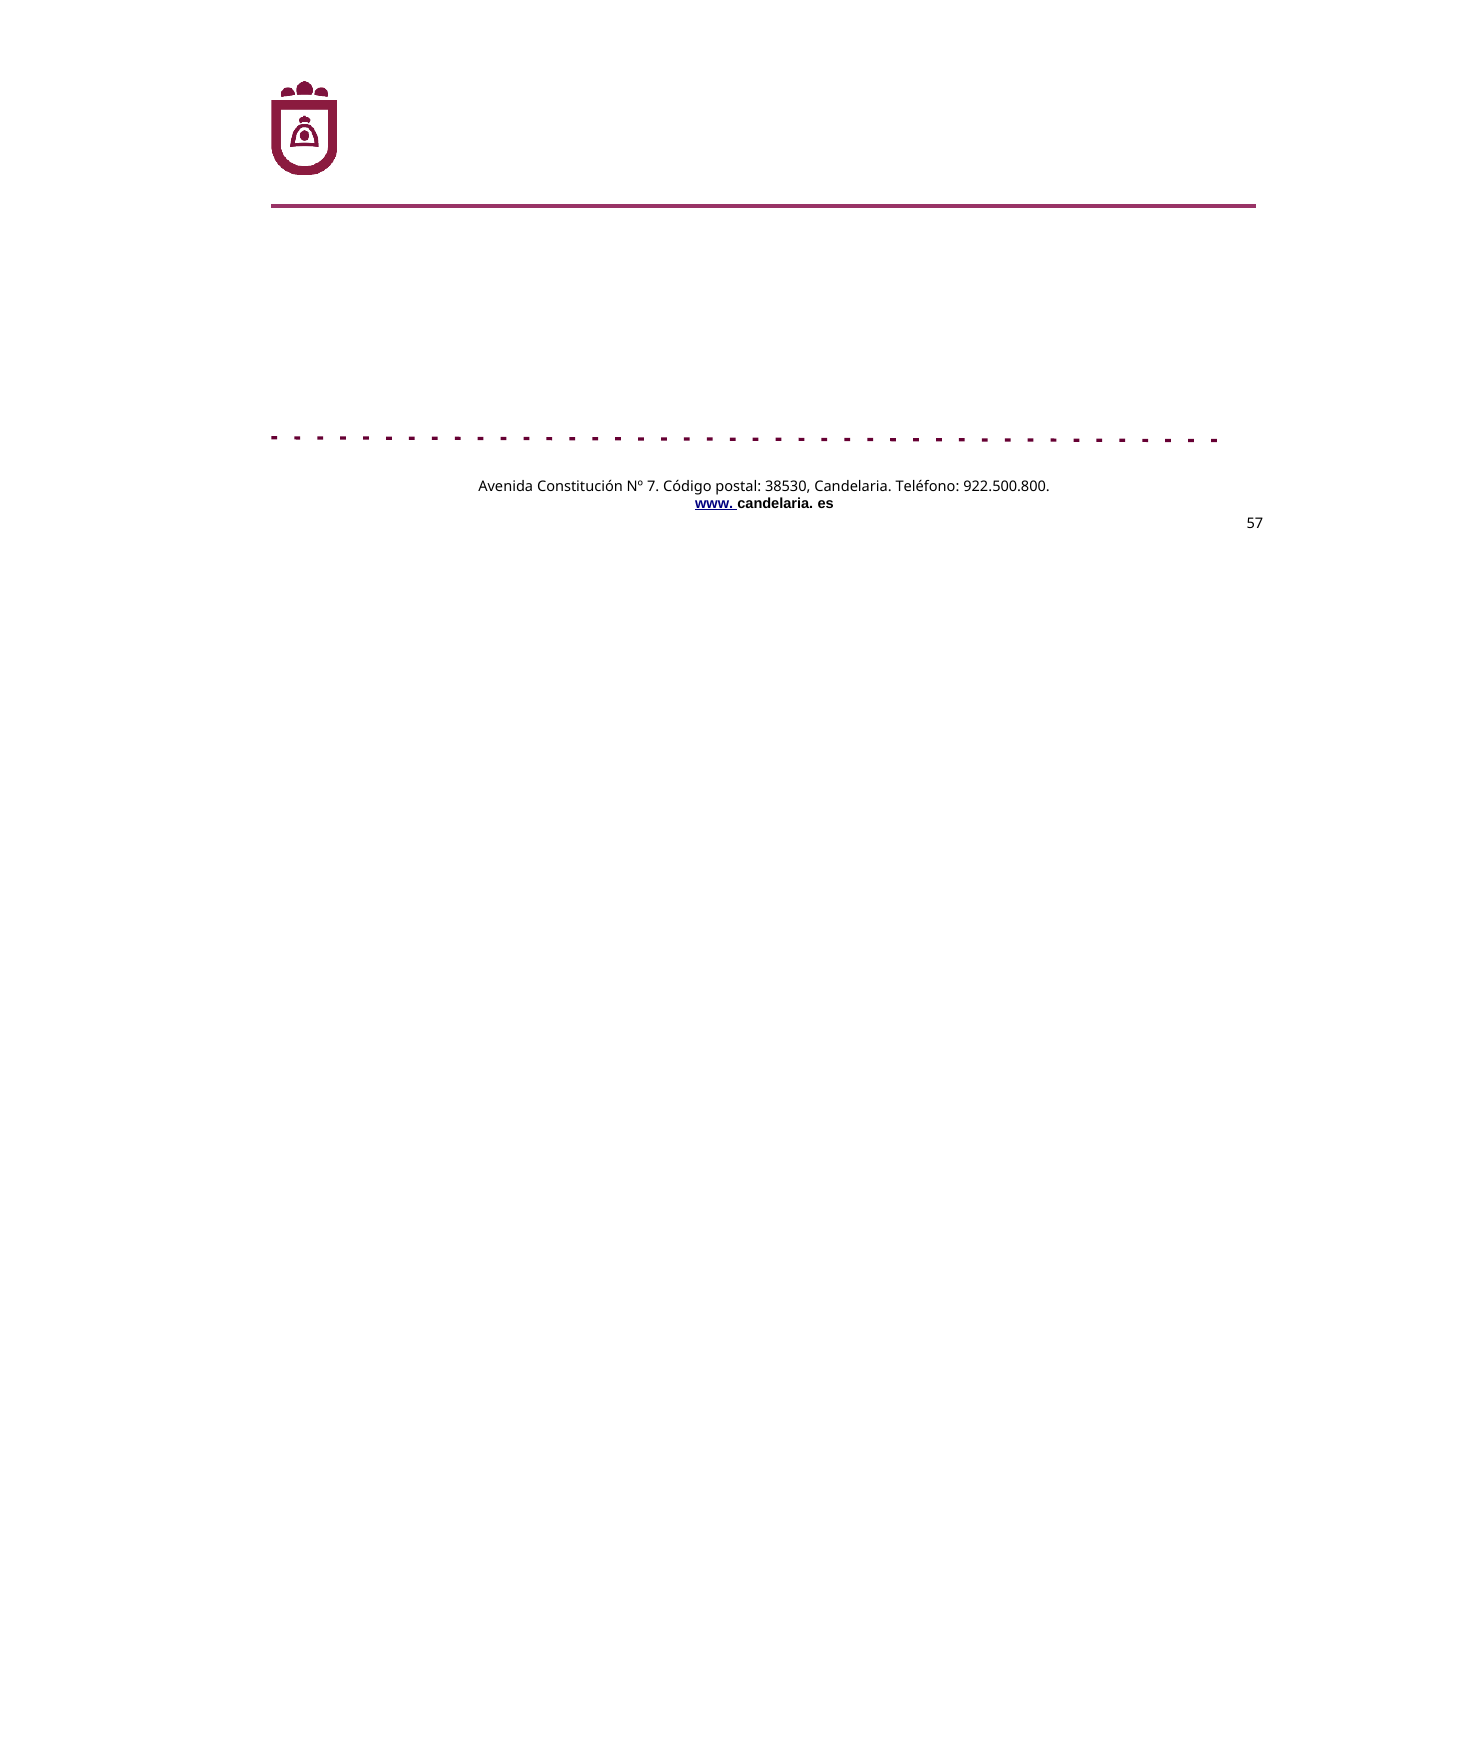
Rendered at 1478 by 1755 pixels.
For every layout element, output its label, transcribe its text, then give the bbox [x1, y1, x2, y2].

text 57 [37, 512, 1263, 532]
text Avenida Constitución Nº 7. Código postal: 38530, Candelaria. Teléfono: 922.500.800. [382, 479, 1146, 495]
text www. candelaria. es [382, 495, 1146, 512]
